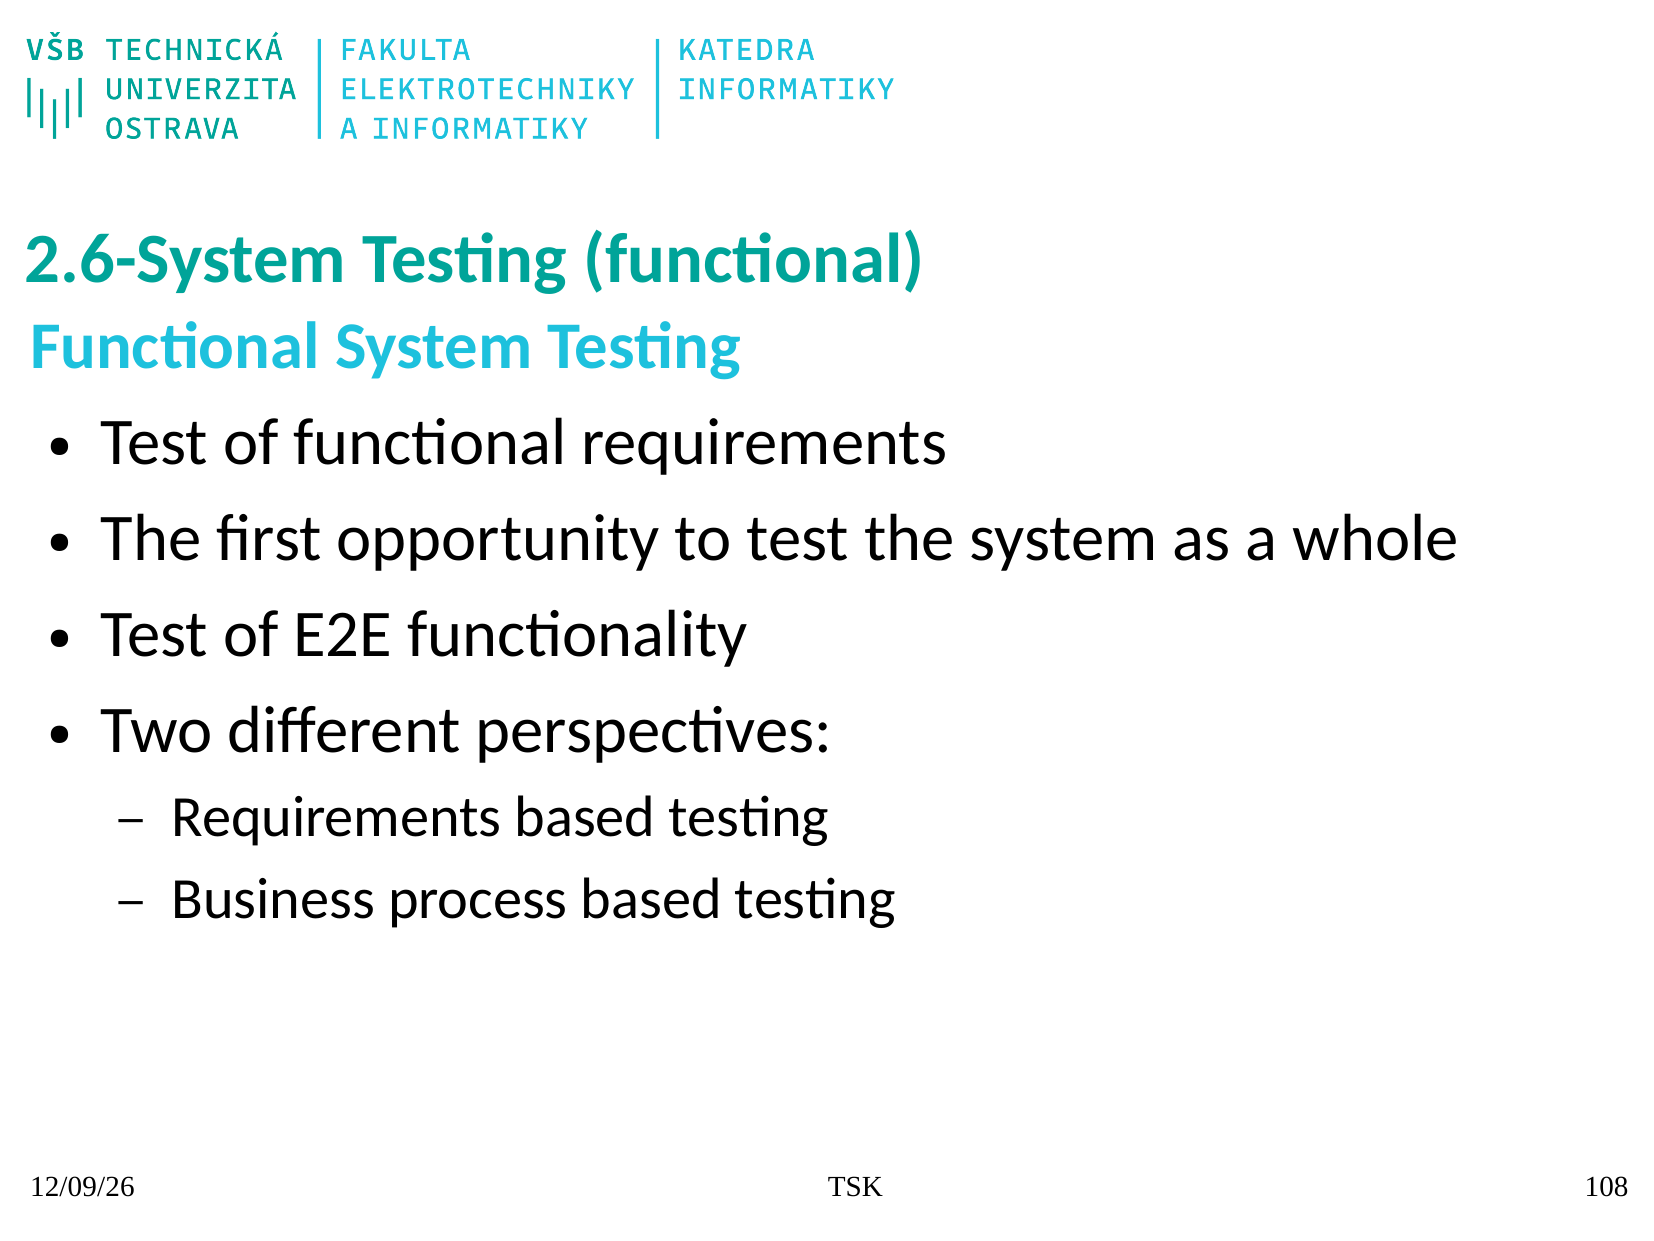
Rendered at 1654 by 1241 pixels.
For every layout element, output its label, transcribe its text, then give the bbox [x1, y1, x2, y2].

list Functional System Testing Test of functional requirements The first opportunity to test the system as a whole Test of E2E functionality Two different perspectives: Requirements based testing Business process based testing [30, 318, 1629, 1146]
picture [26, 31, 894, 139]
title 2.6-System Testing (functional) [24, 169, 1629, 300]
